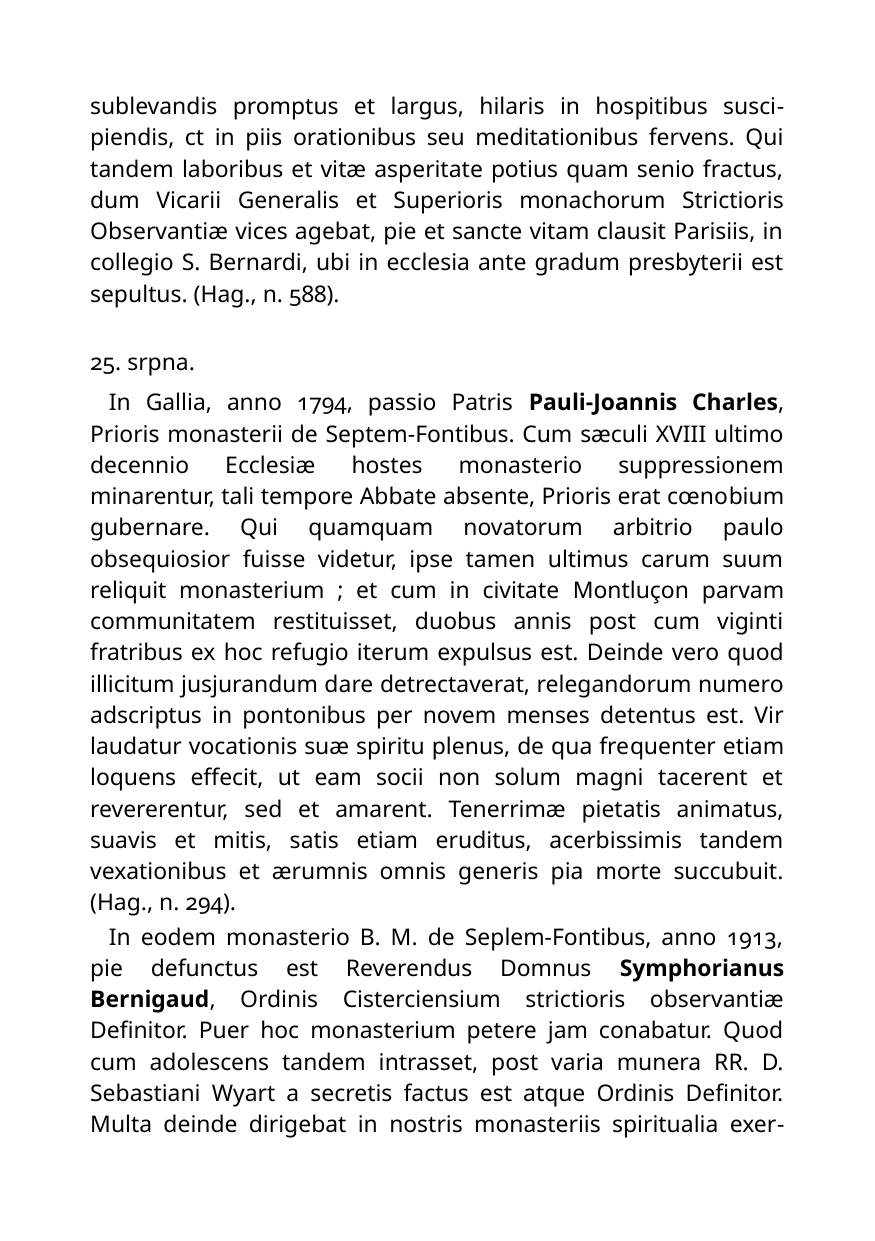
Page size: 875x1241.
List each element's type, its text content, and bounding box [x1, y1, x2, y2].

text In eodem monasterio B. M. de Seplem-Fontibus, anno 1913, pie defunctus est Reverendus Domnus Symphorianus Bernigaud, Ordinis Cisterciensium strictioris observantiæ Definitor. Puer hoc monasterium petere jam conabatur. Quod cum adolescens tandem intrasset, post varia munera RR. D. Sebastiani Wyart a secretis factus est atque Ordinis Definitor. Multa deinde dirigebat in nostris monasteriis spiritualia exer­ [90, 921, 784, 1139]
text sublevandis promptus et largus, hilaris in hospitibus susci­piendis, ct in piis orationibus seu meditationibus fervens. Qui tandem laboribus et vitæ asperitate potius quam senio fractus, dum Vicarii Generalis et Superioris monachorum Strictioris Observantiæ vices agebat, pie et sancte vitam clausit Parisiis, in collegio S. Bernardi, ubi in ecclesia ante gradum presbyterii est sepultus. (Hag., n. 588). [90, 90, 784, 309]
text 25. srpna. [90, 346, 784, 377]
text In Gallia, anno 1794, passio Patris Pauli-Joannis Charles, Prioris monasterii de Septem-Fontibus. Cum sæculi XVIII ultimo decennio Ecclesiæ hostes monasterio suppressionem minarentur, tali tempore Abbate absente, Prioris erat cœno­bium gubernare. Qui quamquam novatorum arbitrio paulo obsequiosior fuisse videtur, ipse tamen ultimus carum suum reliquit monasterium ; et cum in civitate Montluçon parvam communitatem restituisset, duobus annis post cum viginti fratribus ex hoc refugio iterum expulsus est. Deinde vero quod illicitum jusjurandum dare detrectaverat, relegandorum numero adscriptus in pontonibus per novem menses detentus est. Vir laudatur vocationis suæ spiritu plenus, de qua fre­quenter etiam loquens effecit, ut eam socii non solum magni tacerent et revererentur, sed et amarent. Tenerrimæ pietatis animatus, suavis et mitis, satis etiam eruditus, acerbissimis tandem vexationibus et ærumnis omnis generis pia morte succubuit. (Hag., n. 294). [90, 386, 784, 917]
